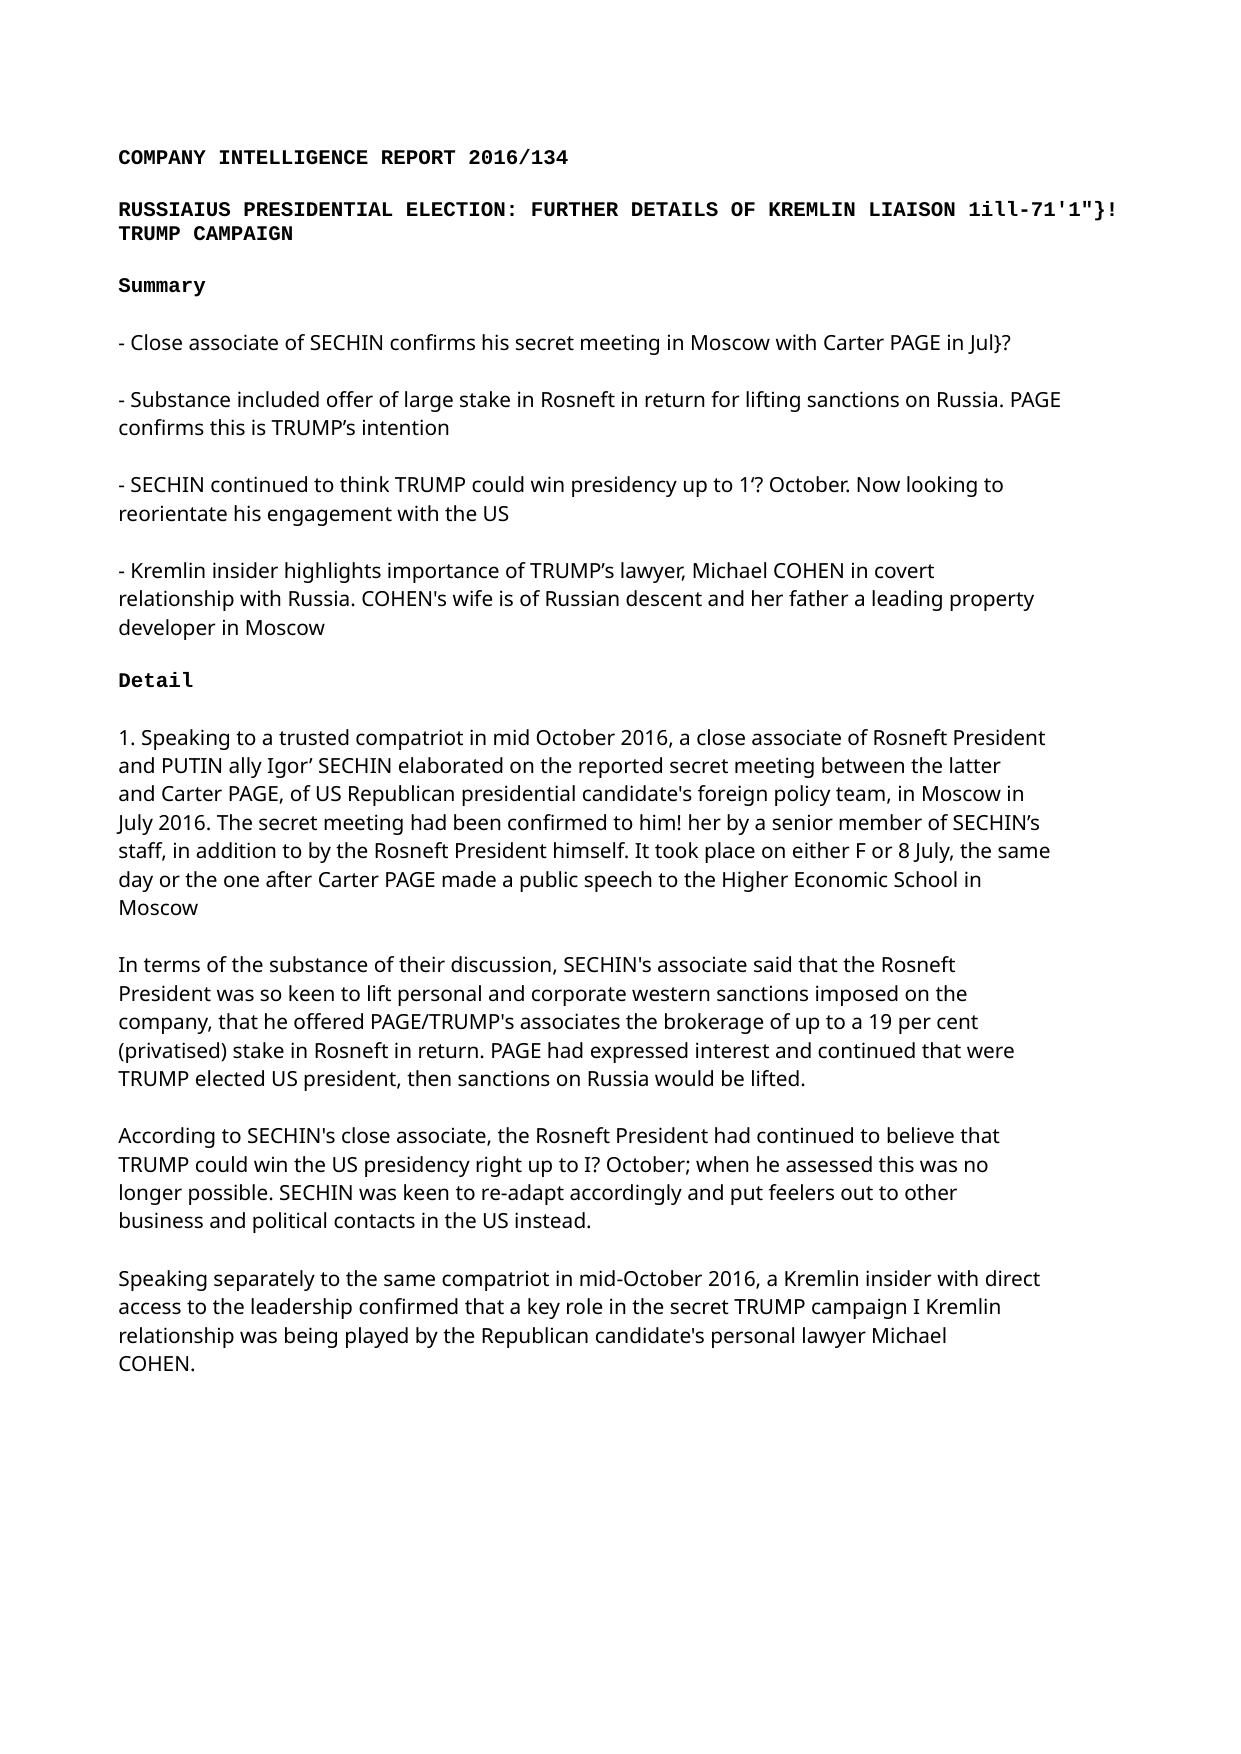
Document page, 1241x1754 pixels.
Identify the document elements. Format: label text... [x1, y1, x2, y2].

text President was so keen to lift personal and corporate western sanctions imposed on the [118, 979, 1122, 1007]
text RUSSIAIUS PRESIDENTIAL ELECTION: FURTHER DETAILS OF KREMLIN LIAISON 1ill-71'1"}! [118, 199, 1122, 223]
text (privatised) stake in Rosneft in return. PAGE had expressed interest and continued that were [118, 1036, 1122, 1064]
text staff, in addition to by the Rosneft President himself. It took place on either F or 8 July, the same [118, 836, 1122, 865]
text - Kremlin insider highlights importance of TRUMP’s lawyer, Michael COHEN in covert [118, 556, 1122, 584]
text - SECHIN continued to think TRUMP could win presidency up to 1‘? October. Now looking to [118, 471, 1122, 499]
text and PUTIN ally Igor’ SECHIN elaborated on the reported secret meeting between the latter [118, 751, 1122, 779]
text Detail [118, 670, 1122, 694]
text July 2016. The secret meeting had been confirmed to him! her by a senior member of SECHIN’s [118, 808, 1122, 836]
text TRUMP could win the US presidency right up to I? October; when he assessed this was no [118, 1150, 1122, 1178]
text company, that he offered PAGE/TRUMP's associates the brokerage of up to a 19 per cent [118, 1007, 1122, 1036]
text Speaking separately to the same compatriot in mid-October 2016, a Kremlin insider with direct [118, 1264, 1122, 1292]
text reorientate his engagement with the US [118, 499, 1122, 527]
text business and political contacts in the US instead. [118, 1207, 1122, 1235]
text - Close associate of SECHIN conﬁrms his secret meeting in Moscow with Carter PAGE in Jul}? [118, 328, 1122, 356]
text relationship was being played by the Republican candidate's personal lawyer Michael [118, 1321, 1122, 1349]
text COMPANY INTELLIGENCE REPORT 2016/134 [118, 147, 1122, 171]
text COHEN. [118, 1349, 1122, 1378]
text Moscow [118, 893, 1122, 922]
text access to the leadership conﬁrmed that a key role in the secret TRUMP campaign I Kremlin [118, 1292, 1122, 1321]
text and Carter PAGE, of US Republican presidential candidate's foreign policy team, in Moscow in [118, 779, 1122, 808]
text Summary [118, 275, 1122, 299]
text longer possible. SECHIN was keen to re-adapt accordingly and put feelers out to other [118, 1178, 1122, 1207]
text In terms of the substance of their discussion, SECHIN's associate said that the Rosneft [118, 950, 1122, 979]
text TRUMP CAMPAIGN [118, 223, 1122, 247]
text TRUMP elected US president, then sanctions on Russia would be lifted. [118, 1064, 1122, 1093]
text developer in Moscow [118, 613, 1122, 641]
text 1. Speaking to a trusted compatriot in mid October 2016, a close associate of Rosneft President [118, 723, 1122, 751]
text - Substance included offer of large stake in Rosneft in return for lifting sanctions on Russia. PAGE [118, 385, 1122, 413]
text conﬁrms this is TRUMP’s intention [118, 413, 1122, 442]
text relationship with Russia. COHEN's wife is of Russian descent and her father a leading property [118, 584, 1122, 613]
text day or the one after Carter PAGE made a public speech to the Higher Economic School in [118, 865, 1122, 893]
text According to SECHIN's close associate, the Rosneft President had continued to believe that [118, 1121, 1122, 1150]
